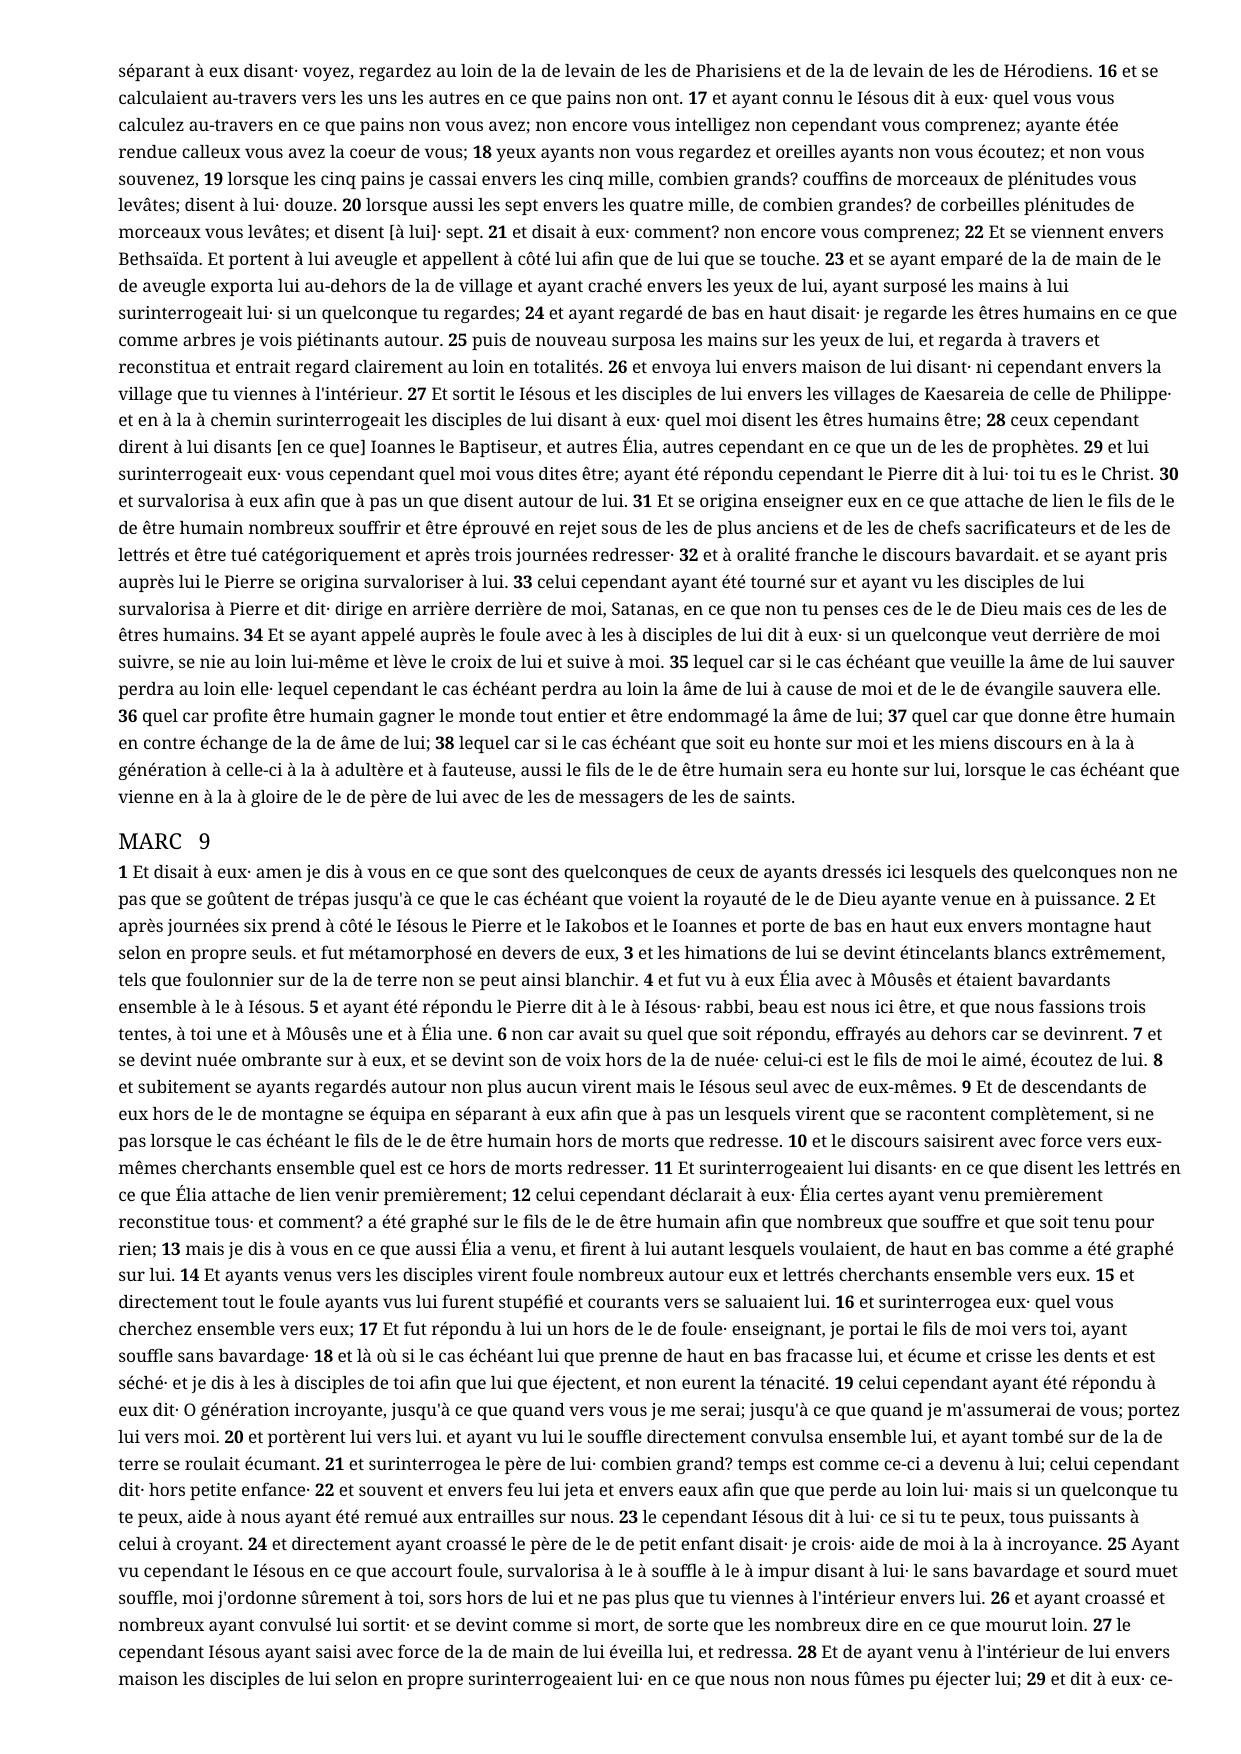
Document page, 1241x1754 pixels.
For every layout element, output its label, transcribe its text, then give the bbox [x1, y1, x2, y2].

text 1 Et disait à eux· amen je dis à vous en ce que sont des quelconques de ceux de ayants dressés ici lesquels des quelconques non ne pas que se goûtent de trépas jusqu'à ce que le cas échéant que voient la royauté de le de Dieu ayante venue en à puissance. 2 Et après journées six prend à côté le Iésous le Pierre et le Iakobos et le Ioannes et porte de bas en haut eux envers montagne haut selon en propre seuls. et fut métamorphosé en devers de eux, 3 et les himations de lui se devint étincelants blancs extrêmement, tels que foulonnier sur de la de terre non se peut ainsi blanchir. 4 et fut vu à eux Élia avec à Môusês et étaient bavardants ensemble à le à Iésous. 5 et ayant été répondu le Pierre dit à le à Iésous· rabbi, beau est nous ici être, et que nous fassions trois tentes, à toi une et à Môusês une et à Élia une. 6 non car avait su quel que soit répondu, effrayés au dehors car se devinrent. 7 et se devint nuée ombrante sur à eux, et se devint son de voix hors de la de nuée· celui-ci est le fils de moi le aimé, écoutez de lui. 8 et subitement se ayants regardés autour non plus aucun virent mais le Iésous seul avec de eux-mêmes. 9 Et de descendants de eux hors de le de montagne se équipa en séparant à eux afin que à pas un lesquels virent que se racontent complètement, si ne pas lorsque le cas échéant le fils de le de être humain hors de morts que redresse. 10 et le discours saisirent avec force vers eux-mêmes cherchants ensemble quel est ce hors de morts redresser. 11 Et surinterrogeaient lui disants· en ce que disent les lettrés en ce que Élia attache de lien venir premièrement; 12 celui cependant déclarait à eux· Élia certes ayant venu premièrement reconstitue tous· et comment? a été graphé sur le fils de le de être humain afin que nombreux que souffre et que soit tenu pour rien; 13 mais je dis à vous en ce que aussi Élia a venu, et firent à lui autant lesquels voulaient, de haut en bas comme a été graphé sur lui. 14 Et ayants venus vers les disciples virent foule nombreux autour eux et lettrés cherchants ensemble vers eux. 15 et directement tout le foule ayants vus lui furent stupéfié et courants vers se saluaient lui. 16 et surinterrogea eux· quel vous cherchez ensemble vers eux; 17 Et fut répondu à lui un hors de le de foule· enseignant, je portai le fils de moi vers toi, ayant souffle sans bavardage· 18 et là où si le cas échéant lui que prenne de haut en bas fracasse lui, et écume et crisse les dents et est séché· et je dis à les à disciples de toi afin que lui que éjectent, et non eurent la ténacité. 19 celui cependant ayant été répondu à eux dit· O génération incroyante, jusqu'à ce que quand vers vous je me serai; jusqu'à ce que quand je m'assumerai de vous; portez lui vers moi. 20 et portèrent lui vers lui. et ayant vu lui le souffle directement convulsa ensemble lui, et ayant tombé sur de la de terre se roulait écumant. 21 et surinterrogea le père de lui· combien grand? temps est comme ce-ci a devenu à lui; celui cependant dit· hors petite enfance· 22 et souvent et envers feu lui jeta et envers eaux afin que que perde au loin lui· mais si un quelconque tu te peux, aide à nous ayant été remué aux entrailles sur nous. 23 le cependant Iésous dit à lui· ce si tu te peux, tous puissants à celui à croyant. 24 et directement ayant croassé le père de le de petit enfant disait· je crois· aide de moi à la à incroyance. 25 Ayant vu cependant le Iésous en ce que accourt foule, survalorisa à le à souffle à le à impur disant à lui· le sans bavardage et sourd muet souffle, moi j'ordonne sûrement à toi, sors hors de lui et ne pas plus que tu viennes à l'intérieur envers lui. 26 et ayant croassé et nombreux ayant convulsé lui sortit· et se devint comme si mort, de sorte que les nombreux dire en ce que mourut loin. 27 le cependant Iésous ayant saisi avec force de la de main de lui éveilla lui, et redressa. 28 Et de ayant venu à l'intérieur de lui envers maison les disciples de lui selon en propre surinterrogeaient lui· en ce que nous non nous fûmes pu éjecter lui; 29 et dit à eux· ce- [118, 860, 1181, 1690]
text séparant à eux disant· voyez, regardez au loin de la de levain de les de Pharisiens et de la de levain de les de Hérodiens. 16 et se calculaient au-travers vers les uns les autres en ce que pains non ont. 17 et ayant connu le Iésous dit à eux· quel vous vous calculez au-travers en ce que pains non vous avez; non encore vous intelligez non cependant vous comprenez; ayante étée rendue calleux vous avez la coeur de vous; 18 yeux ayants non vous regardez et oreilles ayants non vous écoutez; et non vous souvenez, 19 lorsque les cinq pains je cassai envers les cinq mille, combien grands? couffins de morceaux de plénitudes vous levâtes; disent à lui· douze. 20 lorsque aussi les sept envers les quatre mille, de combien grandes? de corbeilles plénitudes de morceaux vous levâtes; et disent [à lui]· sept. 21 et disait à eux· comment? non encore vous comprenez; 22 Et se viennent envers Bethsaïda. Et portent à lui aveugle et appellent à côté lui afin que de lui que se touche. 23 et se ayant emparé de la de main de le de aveugle exporta lui au-dehors de la de village et ayant craché envers les yeux de lui, ayant surposé les mains à lui surinterrogeait lui· si un quelconque tu regardes; 24 et ayant regardé de bas en haut disait· je regarde les êtres humains en ce que comme arbres je vois piétinants autour. 25 puis de nouveau surposa les mains sur les yeux de lui, et regarda à travers et reconstitua et entrait regard clairement au loin en totalités. 26 et envoya lui envers maison de lui disant· ni cependant envers la village que tu viennes à l'intérieur. 27 Et sortit le Iésous et les disciples de lui envers les villages de Kaesareia de celle de Philippe· et en à la à chemin surinterrogeait les disciples de lui disant à eux· quel moi disent les êtres humains être; 28 ceux cependant dirent à lui disants [en ce que] Ioannes le Baptiseur, et autres Élia, autres cependant en ce que un de les de prophètes. 29 et lui surinterrogeait eux· vous cependant quel moi vous dites être; ayant été répondu cependant le Pierre dit à lui· toi tu es le Christ. 30 et survalorisa à eux afin que à pas un que disent autour de lui. 31 Et se origina enseigner eux en ce que attache de lien le fils de le de être humain nombreux souffrir et être éprouvé en rejet sous de les de plus anciens et de les de chefs sacrificateurs et de les de lettrés et être tué catégoriquement et après trois journées redresser· 32 et à oralité franche le discours bavardait. et se ayant pris auprès lui le Pierre se origina survaloriser à lui. 33 celui cependant ayant été tourné sur et ayant vu les disciples de lui survalorisa à Pierre et dit· dirige en arrière derrière de moi, Satanas, en ce que non tu penses ces de le de Dieu mais ces de les de êtres humains. 34 Et se ayant appelé auprès le foule avec à les à disciples de lui dit à eux· si un quelconque veut derrière de moi suivre, se nie au loin lui-même et lève le croix de lui et suive à moi. 35 lequel car si le cas échéant que veuille la âme de lui sauver perdra au loin elle· lequel cependant le cas échéant perdra au loin la âme de lui à cause de moi et de le de évangile sauvera elle. 36 quel car profite être humain gagner le monde tout entier et être endommagé la âme de lui; 37 quel car que donne être humain en contre échange de la de âme de lui; 38 lequel car si le cas échéant que soit eu honte sur moi et les miens discours en à la à génération à celle-ci à la à adultère et à fauteuse, aussi le fils de le de être humain sera eu honte sur lui, lorsque le cas échéant que vienne en à la à gloire de le de père de lui avec de les de messagers de les de saints. [118, 59, 1181, 808]
text MARC 9 [118, 826, 1181, 856]
